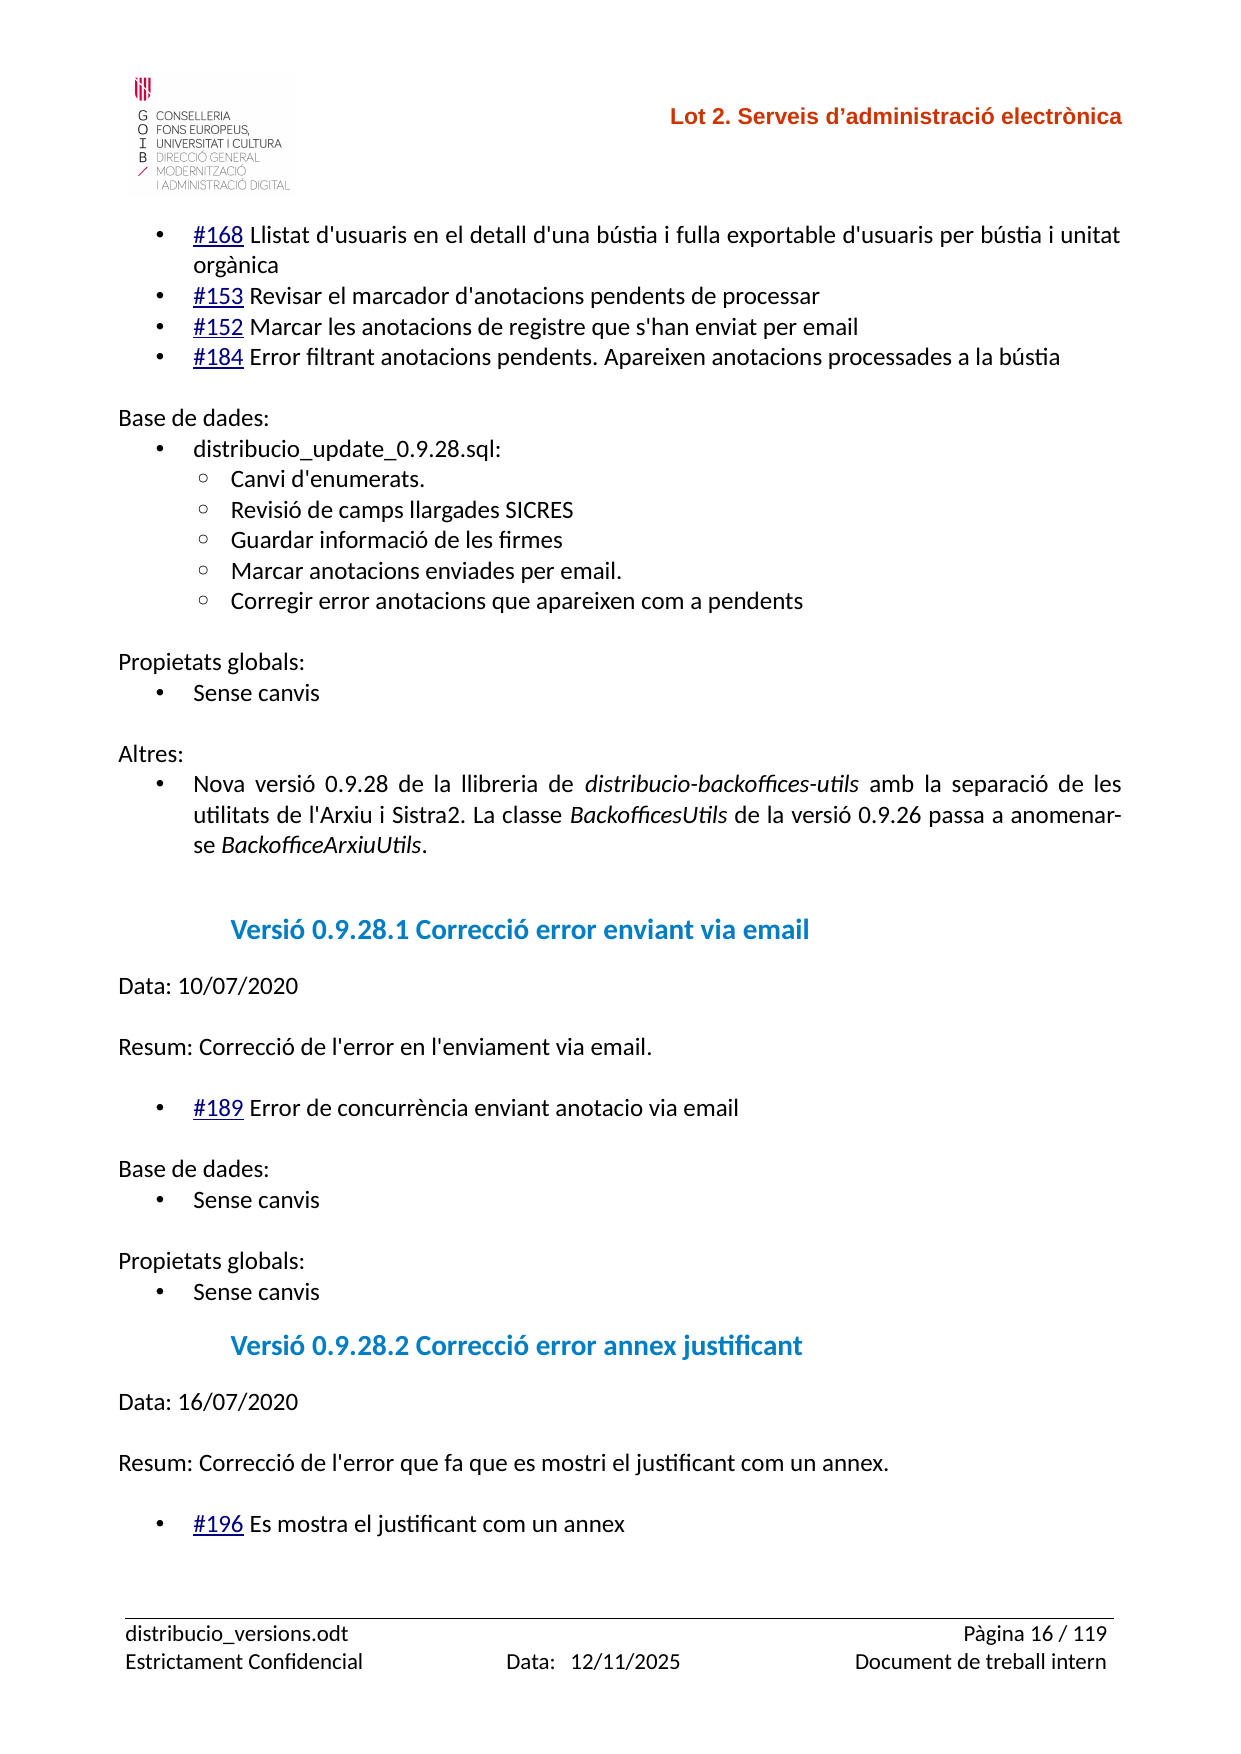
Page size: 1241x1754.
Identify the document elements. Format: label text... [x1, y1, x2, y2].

list #189 Error de concurrència enviant anotacio via email [156, 1093, 1122, 1123]
subtitle Versió 0.9.28.2 Correcció error annex justificant [153, 1327, 1122, 1362]
picture [126, 70, 299, 197]
text Base de dades: [118, 1154, 1122, 1184]
list Canvi d'enumerats. [193, 463, 1122, 494]
text Propietats globals: [118, 1245, 1122, 1276]
list Marcar anotacions enviades per email. [193, 555, 1122, 585]
list #152 Marcar les anotacions de registre que s'han enviat per email [156, 311, 1122, 341]
list Corregir error anotacions que apareixen com a pendents [193, 585, 1122, 616]
text Resum: Correcció de l'error en l'enviament via email. [118, 1032, 1122, 1062]
text Altres: [118, 738, 1122, 768]
text Data: 10/07/2020 [118, 971, 1122, 1001]
text Resum: Correcció de l'error que fa que es mostri el justificant com un annex. [118, 1447, 1122, 1478]
text Propietats globals: [118, 646, 1122, 677]
list Sense canvis [156, 677, 1122, 707]
list #196 Es mostra el justificant com un annex [156, 1508, 1122, 1539]
list Sense canvis [156, 1184, 1122, 1215]
list Nova versió 0.9.28 de la llibreria de distribucio-backoffices-utils amb la separació de les utilitats de l'Arxiu i Sistra2. La classe BackofficesUtils de la versió 0.9.26 passa a anomenar-se BackofficeArxiuUtils. [156, 768, 1122, 860]
text Data: 16/07/2020 [118, 1386, 1122, 1417]
list #184 Error filtrant anotacions pendents. Apareixen anotacions processades a la bústia [156, 341, 1122, 372]
list #153 Revisar el marcador d'anotacions pendents de processar [156, 280, 1122, 311]
list Sense canvis [156, 1276, 1122, 1306]
text Base de dades: [118, 402, 1122, 433]
list Revisió de camps llargades SICRES [193, 494, 1122, 524]
list distribucio_update_0.9.28.sql: [156, 433, 1122, 463]
subtitle Versió 0.9.28.1 Correcció error enviant via email [153, 911, 1122, 947]
list Guardar informació de les firmes [193, 524, 1122, 555]
list #168 Llistat d'usuaris en el detall d'una bústia i fulla exportable d'usuaris per bústia i unitat orgànica [156, 219, 1122, 280]
